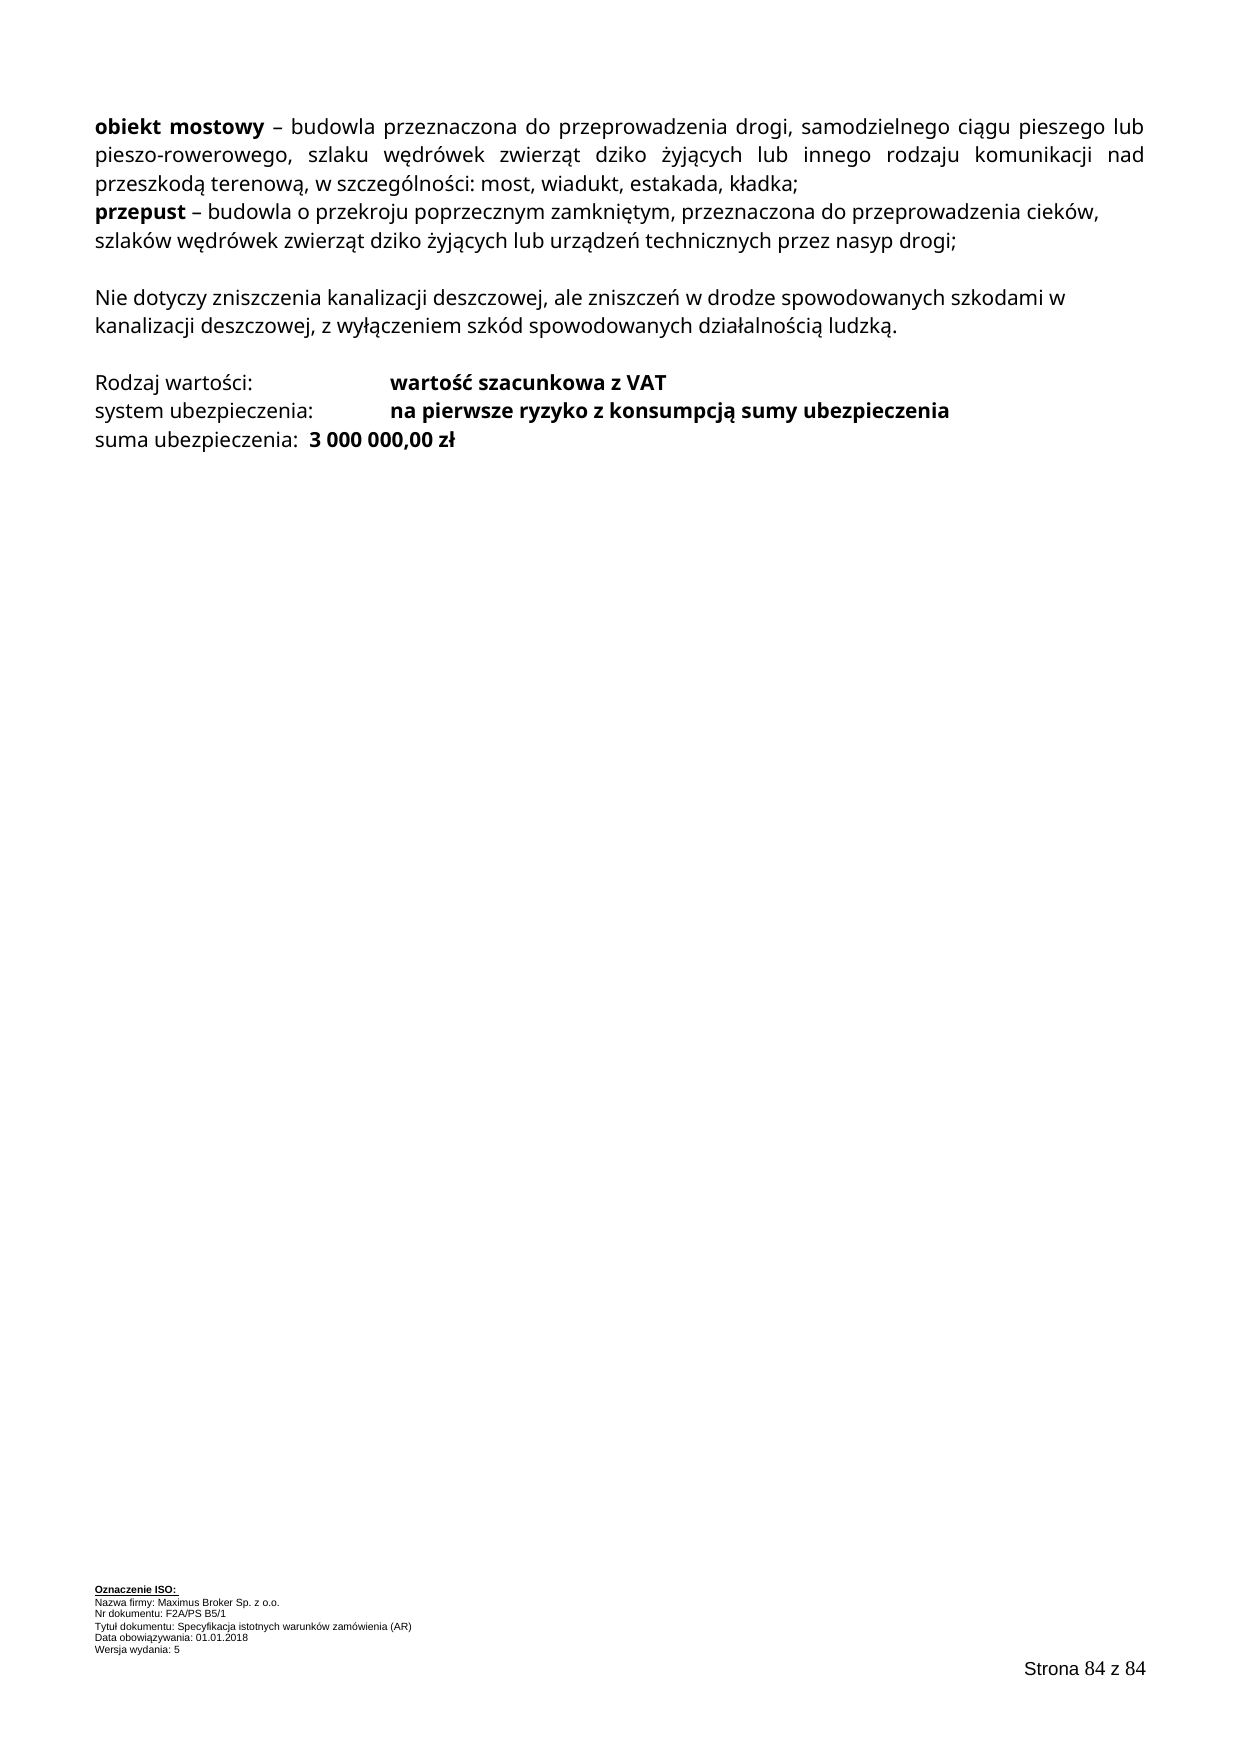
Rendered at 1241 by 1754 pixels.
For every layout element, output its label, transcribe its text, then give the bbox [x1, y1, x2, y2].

text Nie dotyczy zniszczenia kanalizacji deszczowej, ale zniszczeń w drodze spowodowanych szkodami w kanalizacji deszczowej, z wyłączeniem szkód spowodowanych działalnością ludzką. [94, 283, 1146, 340]
subtitle Rodzaj wartości: wartość szacunkowa z VAT [94, 368, 1146, 397]
text przepust – budowla o przekroju poprzecznym zamkniętym, przeznaczona do przeprowadzenia cieków, szlaków wędrówek zwierząt dziko żyjących lub urządzeń technicznych przez nasyp drogi; [94, 197, 1146, 254]
text obiekt mostowy – budowla przeznaczona do przeprowadzenia drogi, samodzielnego ciągu pieszego lub pieszo-rowerowego, szlaku wędrówek zwierząt dziko żyjących lub innego rodzaju komunikacji nad przeszkodą terenową, w szczególności: most, wiadukt, estakada, kładka; [94, 112, 1146, 197]
subtitle system ubezpieczenia: na pierwsze ryzyko z konsumpcją sumy ubezpieczenia [94, 397, 1146, 425]
subtitle suma ubezpieczenia: 3 000 000,00 zł [94, 425, 1146, 453]
